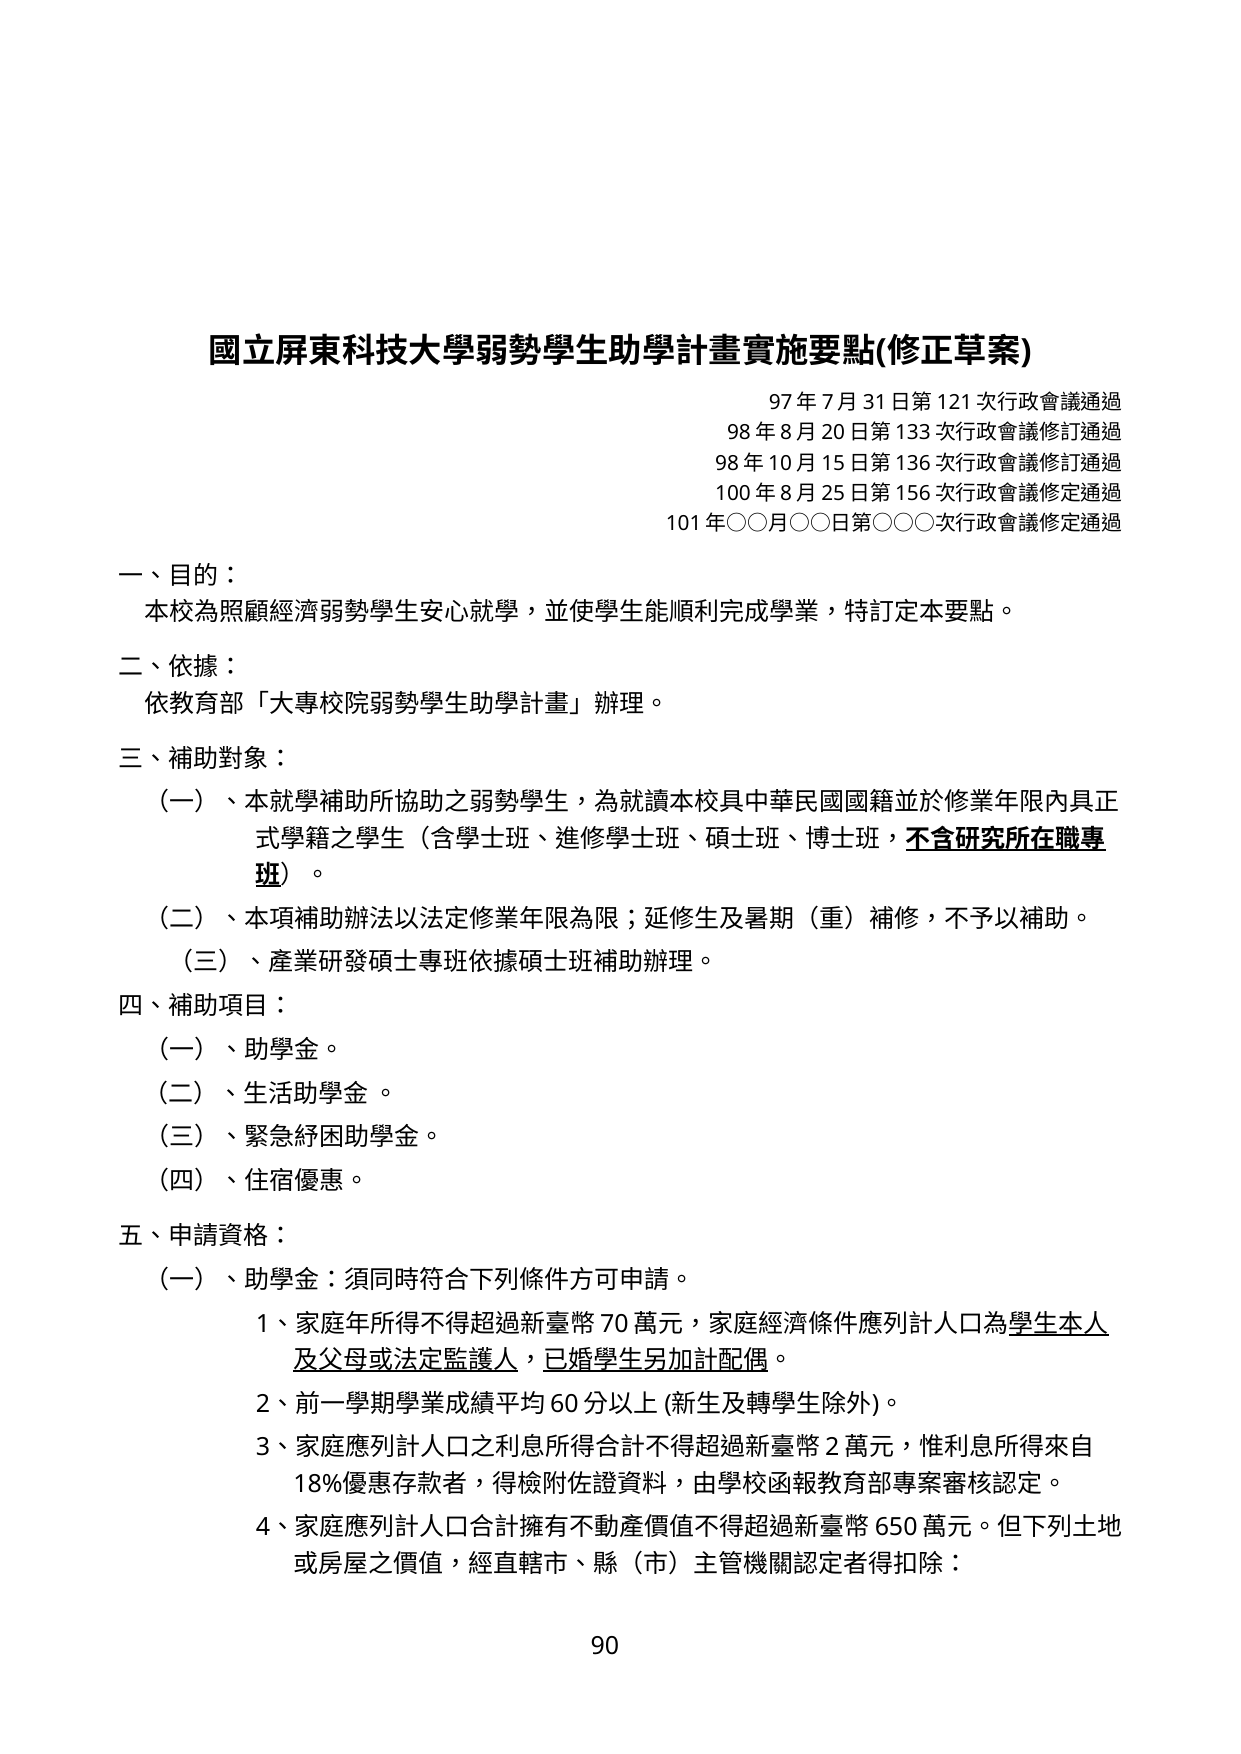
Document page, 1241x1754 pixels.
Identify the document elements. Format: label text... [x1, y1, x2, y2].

text （一）、助學金。 [118, 1029, 1122, 1066]
text 4、家庭應列計人口合計擁有不動產價值不得超過新臺幣650萬元。但下列土地或房屋之價值，經直轄市、縣（市）主管機關認定者得扣除： [256, 1507, 1122, 1579]
text 98年8月20日第133次行政會議修訂通過 [118, 416, 1122, 446]
text （三）、產業研發碩士專班依據碩士班補助辦理。 [118, 942, 1122, 978]
text （一）、助學金：須同時符合下列條件方可申請。 [118, 1259, 1122, 1296]
text 101年○○月○○日第○○○次行政會議修定通過 [118, 507, 1122, 537]
text 一、目的： [118, 556, 1122, 592]
text （三）、緊急紓困助學金。 [118, 1117, 1122, 1153]
text 二、依據： [118, 647, 1122, 683]
text 1、家庭年所得不得超過新臺幣70萬元，家庭經濟條件應列計人口為學生本人及父母或法定監護人，已婚學生另加計配偶。 [256, 1303, 1122, 1376]
text 2、前一學期學業成績平均60分以上 (新生及轉學生除外)。 [256, 1383, 1122, 1419]
text 四、補助項目： [118, 986, 1122, 1022]
text 依教育部「大專校院弱勢學生助學計畫」辦理。 [118, 683, 1122, 719]
text 97年7月31日第121次行政會議通過 [118, 385, 1122, 416]
text 國立屏東科技大學弱勢學生助學計畫實施要點(修正草案) [118, 310, 1122, 385]
text 98年10月15日第136次行政會議修訂通過 [118, 446, 1122, 476]
text 100年8月25日第156次行政會議修定通過 [118, 476, 1122, 507]
text （四）、住宿優惠。 [118, 1161, 1122, 1197]
text 三、補助對象： [118, 738, 1122, 774]
text 五、申請資格： [118, 1216, 1122, 1252]
text 本校為照顧經濟弱勢學生安心就學，並使學生能順利完成學業，特訂定本要點。 [118, 592, 1122, 628]
text 3、家庭應列計人口之利息所得合計不得超過新臺幣2萬元，惟利息所得來自18%優惠存款者，得檢附佐證資料，由學校函報教育部專案審核認定。 [256, 1427, 1122, 1499]
text （一）、本就學補助所協助之弱勢學生，為就讀本校具中華民國國籍並於修業年限內具正式學籍之學生（含學士班、進修學士班、碩士班、博士班，不含研究所在職專班）。 [118, 782, 1122, 891]
text （二）、本項補助辦法以法定修業年限為限；延修生及暑期（重）補修，不予以補助。 [118, 898, 1122, 934]
text （二）、生活助學金 。 [117, 1073, 1122, 1109]
